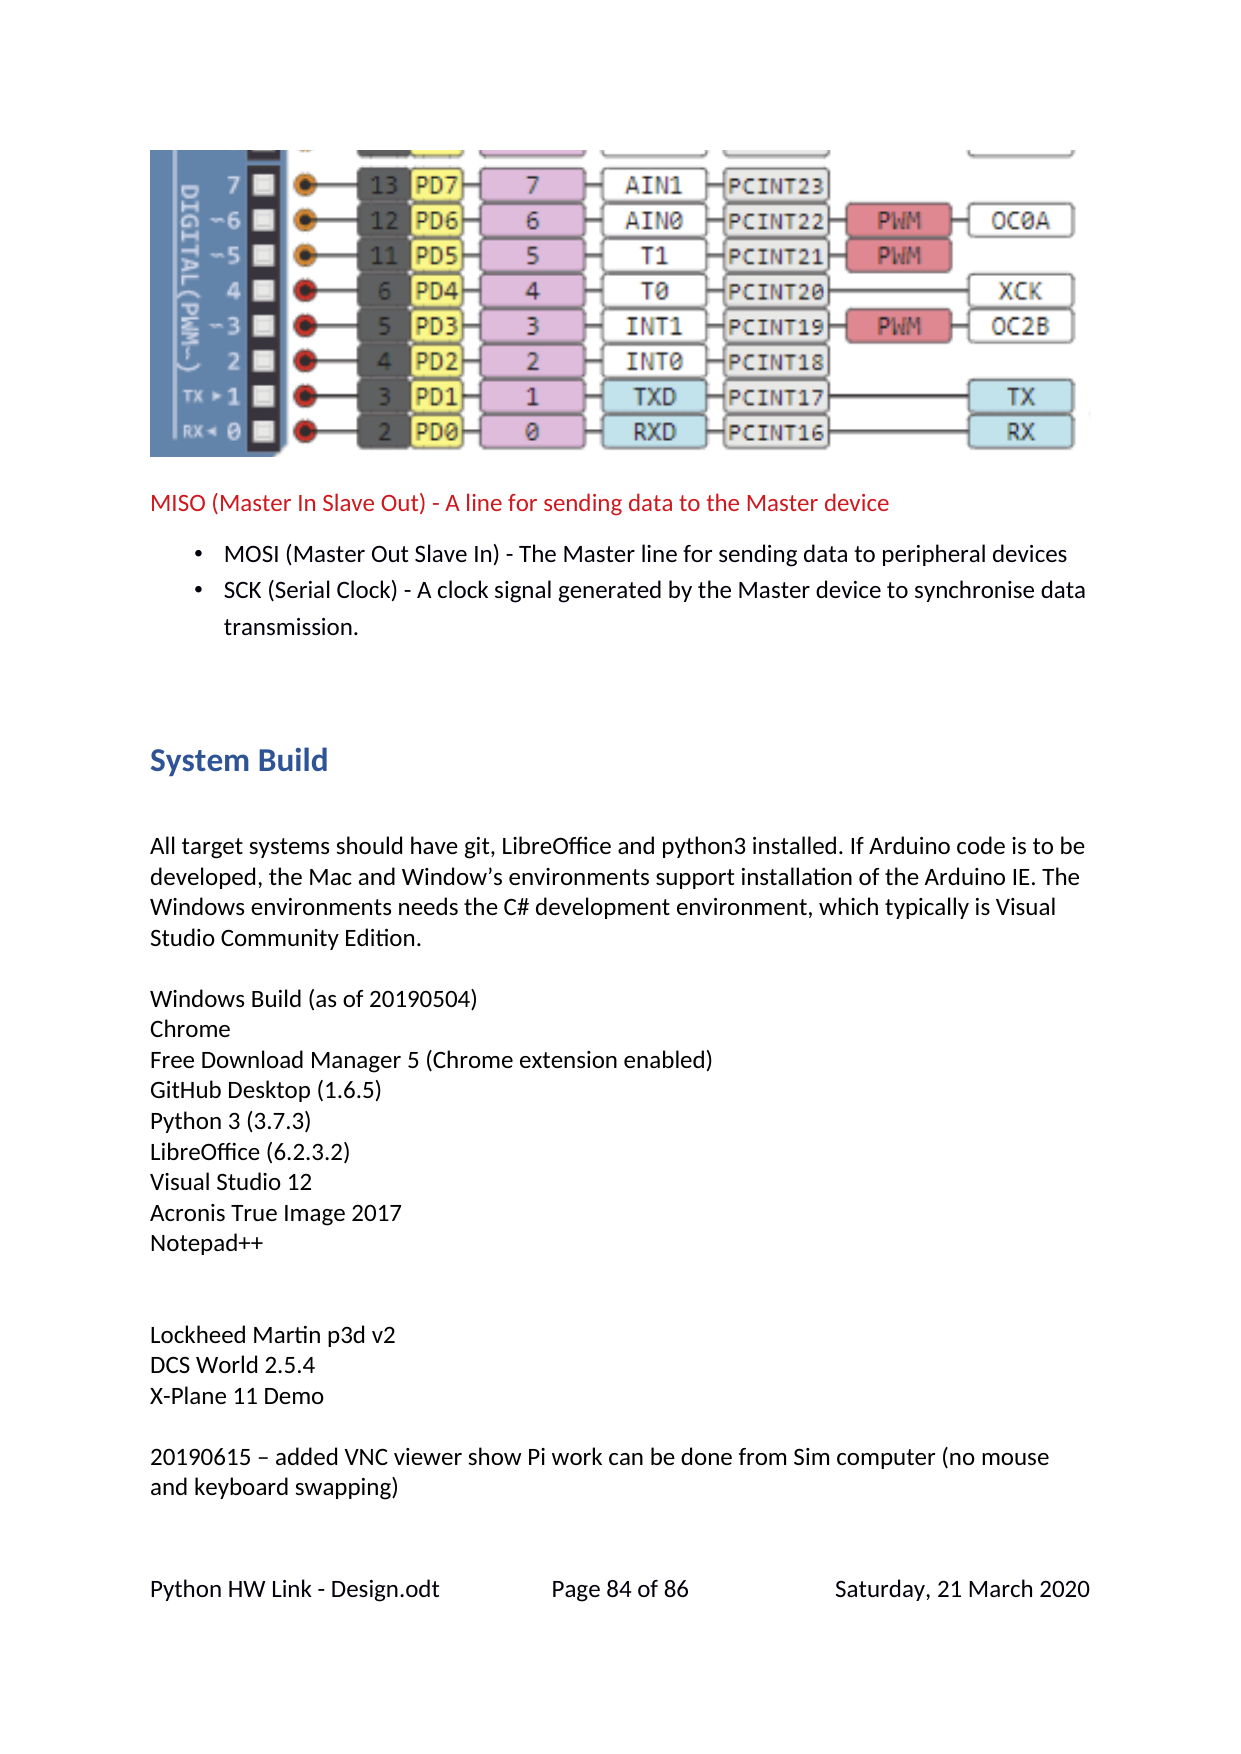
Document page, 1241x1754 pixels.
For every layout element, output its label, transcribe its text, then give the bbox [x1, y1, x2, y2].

text X-Plane 11 Demo [150, 1380, 1090, 1410]
list MOSI (Master Out Slave In) - The Master line for sending data to peripheral devices [194, 538, 1090, 569]
text Visual Studio 12 [150, 1166, 1090, 1197]
text DCS World 2.5.4 [150, 1349, 1090, 1380]
text Python 3 (3.7.3) [150, 1105, 1090, 1136]
text LibreOffice (6.2.3.2) [150, 1136, 1090, 1166]
text Lockheed Martin p3d v2 [150, 1319, 1090, 1349]
picture [150, 150, 1091, 457]
text Free Download Manager 5 (Chrome extension enabled) [150, 1044, 1090, 1074]
text MISO (Master In Slave Out) - A line for sending data to the Master device [150, 487, 1090, 517]
text All target systems should have git, LibreOffice and python3 installed. If Arduino code is to be developed, the Mac and Window’s environments support installation of the Arduino IE. The Windows environments needs the C# development environment, which typically is Visual Studio Community Edition. [150, 830, 1090, 952]
text Acronis True Image 2017 [150, 1197, 1090, 1227]
list SCK (Serial Clock) - A clock signal generated by the Master device to synchronise data transmission. [194, 575, 1090, 642]
text 20190615 – added VNC viewer show Pi work can be done from Sim computer (no mouse and keyboard swapping) [150, 1441, 1090, 1502]
text Windows Build (as of 20190504) [150, 983, 1090, 1013]
text GitHub Desktop (1.6.5) [150, 1074, 1090, 1105]
subtitle System Build [150, 738, 1090, 779]
text Notepad++ [150, 1227, 1090, 1258]
text Chrome [150, 1013, 1090, 1044]
